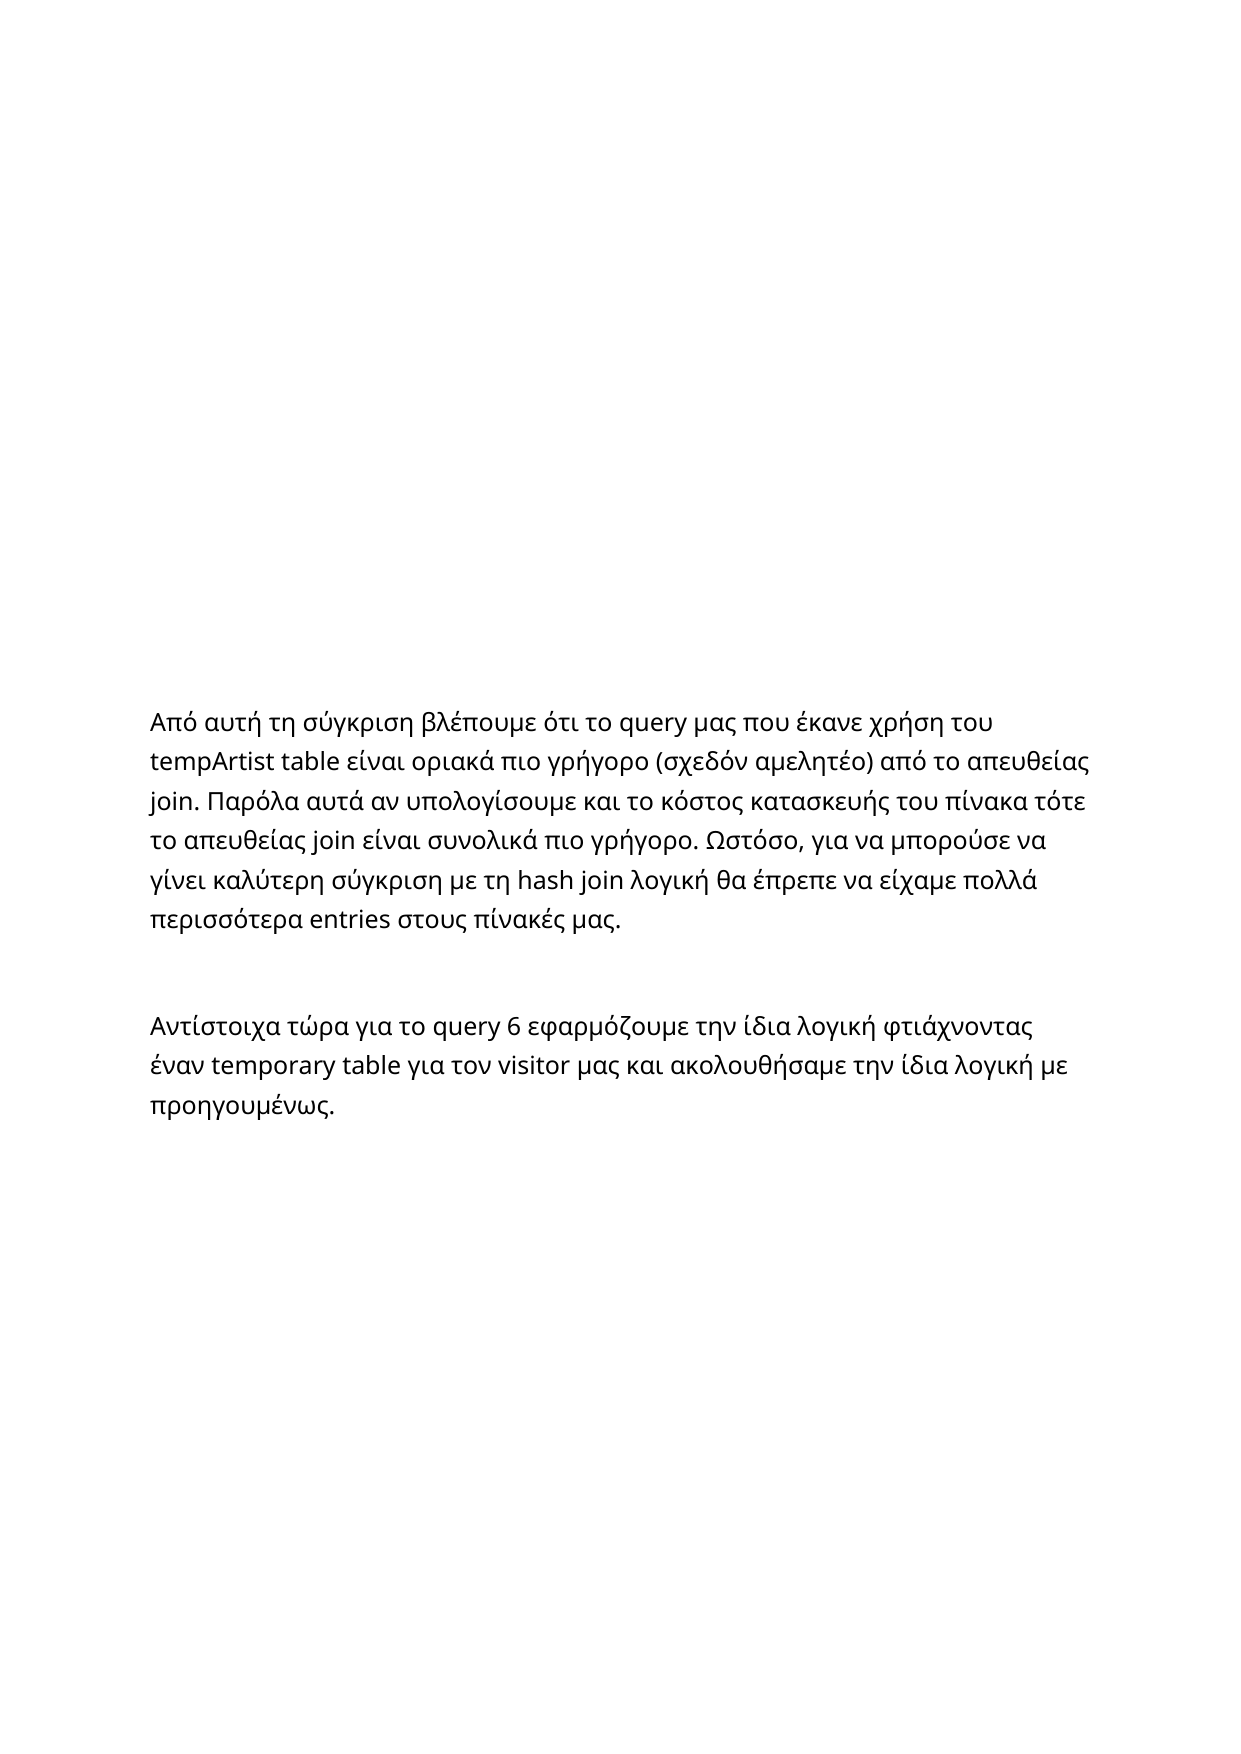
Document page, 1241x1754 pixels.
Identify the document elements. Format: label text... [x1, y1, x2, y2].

text Από αυτή τη σύγκριση βλέπουμε ότι το query μας που έκανε χρήση του tempArtist table είναι οριακά πιο γρήγορο (σχεδόν αμελητέο) από το απευθείας join. Παρόλα αυτά αν υπολογίσουμε και το κόστος κατασκευής του πίνακα τότε το απευθείας join είναι συνολικά πιο γρήγορο. Ωστόσο, για να μπορούσε να γίνει καλύτερη σύγκριση με τη hash join λογική θα έπρεπε να είχαμε πολλά περισσότερα entries στους πίνακές μας. [150, 704, 1090, 936]
text Αντίστοιχα τώρα για το query 6 εφαρμόζουμε την ίδια λογική φτιάχνοντας έναν temporary table για τον visitor μας και ακολουθήσαμε την ίδια λογική με προηγουμένως. [150, 1008, 1090, 1122]
